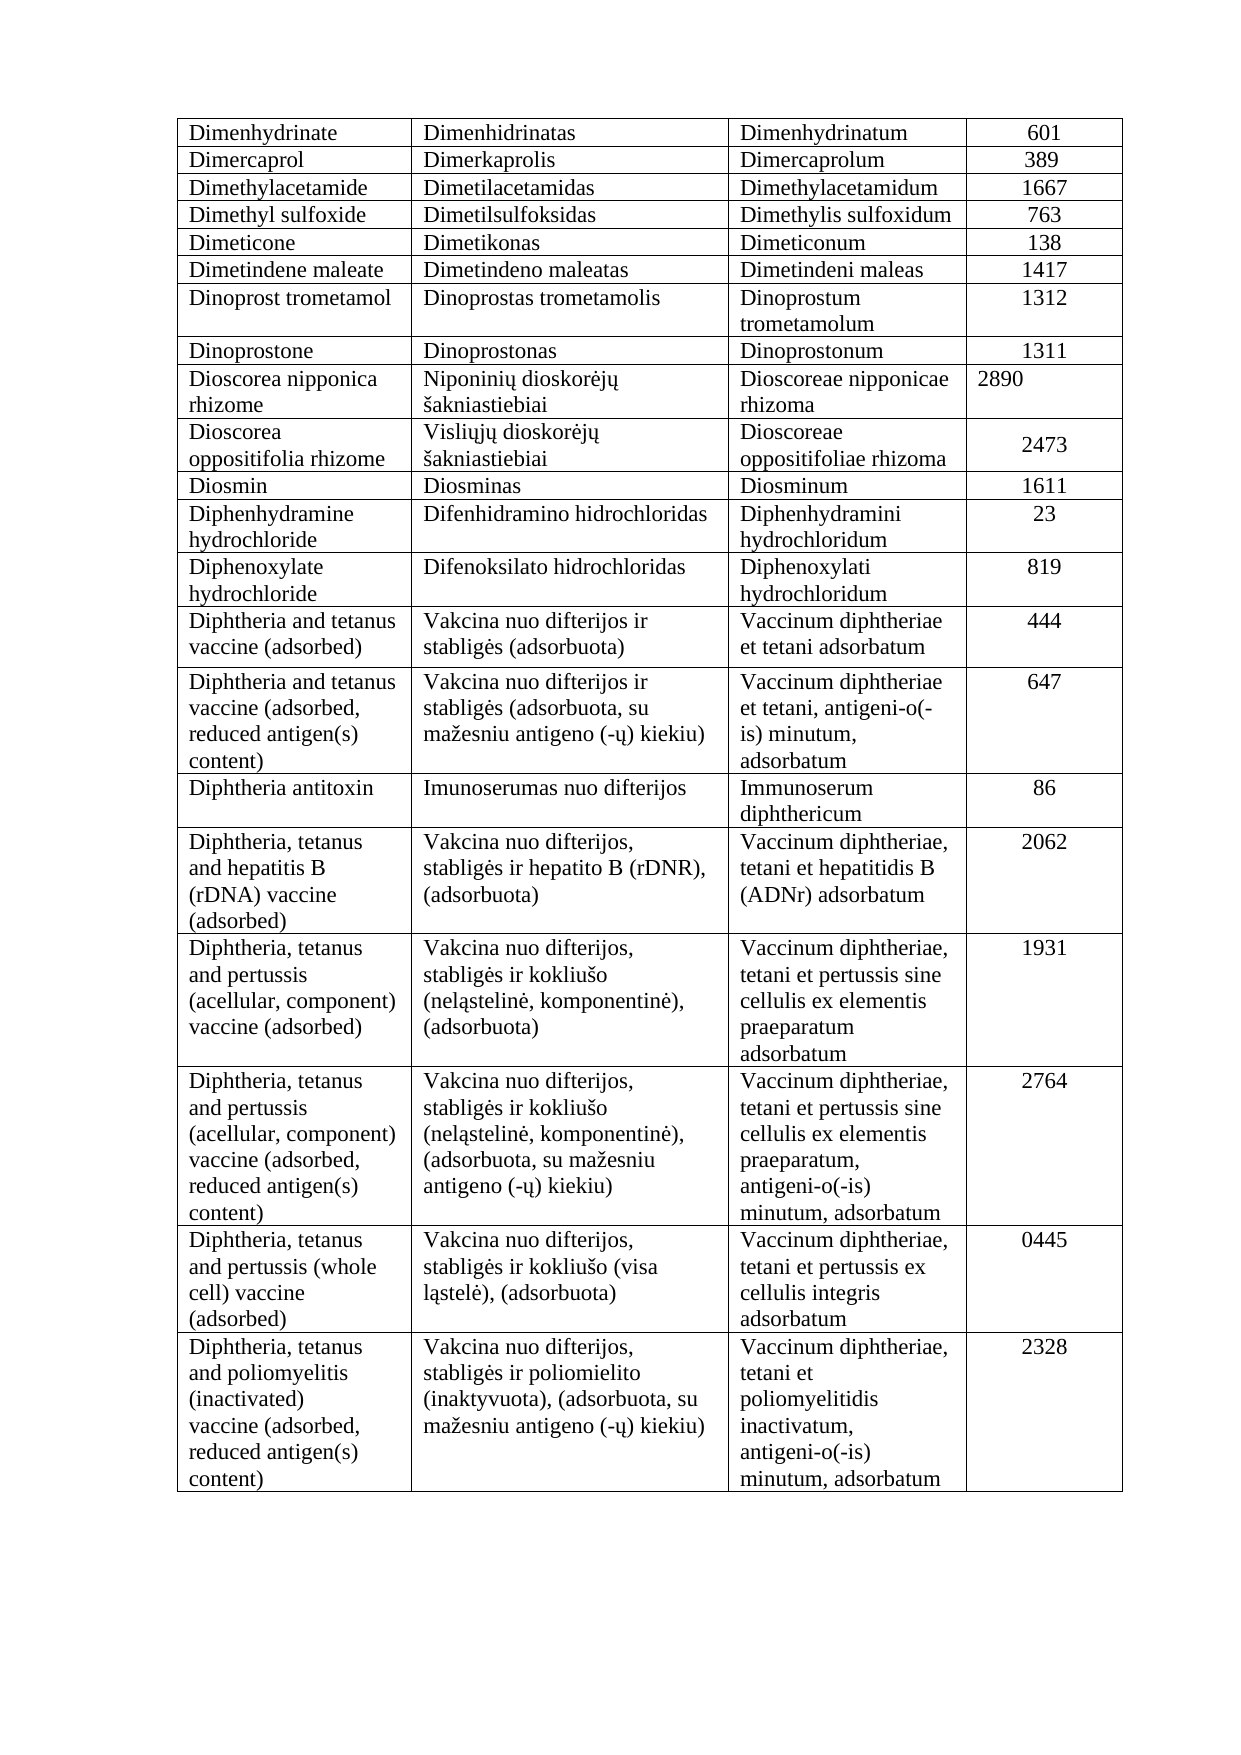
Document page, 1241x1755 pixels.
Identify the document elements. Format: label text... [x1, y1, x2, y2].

table_cell Dimethylacetamide [178, 174, 411, 200]
table_cell Dimetilacetamidas [412, 174, 728, 200]
table_cell Diphenhydramine hydrochloride [178, 500, 411, 552]
table_cell Dioscoreae nipponicae rhizoma [729, 365, 966, 417]
table_cell Niponinių dioskorėjų šakniastiebiai [412, 365, 728, 417]
table_cell Diphtheria, tetanus and hepatitis B (rDNA) vaccine (adsorbed) [178, 828, 411, 933]
table_cell Diosmin [178, 472, 411, 498]
table_cell 2764 [967, 1067, 1122, 1225]
table_cell Vaccinum diphtheriae, tetani et poliomyelitidis inactivatum, antigeni-o(-is) minutum, adsorbatum [729, 1333, 966, 1491]
table_cell 1311 [967, 337, 1122, 364]
table_cell Vakcina nuo difterijos, stabligės ir hepatito B (rDNR), (adsorbuota) [412, 828, 728, 933]
table_cell Vakcina nuo difterijos, stabligės ir kokliušo (neląstelinė, komponentinė), (adsorbuota) [412, 934, 728, 1066]
table_cell Diphtheria antitoxin [178, 774, 411, 827]
table_cell Dimetikonas [412, 229, 728, 255]
table_cell 1931 [967, 934, 1122, 1066]
table_cell Diphenhydramini hydrochloridum [729, 500, 966, 552]
table_cell Diosminas [412, 472, 728, 498]
table_cell Dimenhydrinatum [729, 119, 966, 146]
table_cell Difenhidramino hidrochloridas [412, 500, 728, 552]
table_cell Dimethylis sulfoxidum [729, 201, 966, 228]
table_cell Vakcina nuo difterijos, stabligės ir kokliušo (visa ląstelė), (adsorbuota) [412, 1226, 728, 1332]
table_cell 647 [967, 668, 1122, 773]
table_cell 86 [967, 774, 1122, 827]
table_cell Diphtheria, tetanus and poliomyelitis (inactivated) vaccine (adsorbed, reduced antigen(s) content) [178, 1333, 411, 1491]
table_cell Vaccinum diphtheriae, tetani et pertussis sine cellulis ex elementis praeparatum adsorbatum [729, 934, 966, 1066]
table_cell Vakcina nuo difterijos ir stabligės (adsorbuota) [412, 607, 728, 667]
table_cell Vaccinum diphtheriae, tetani et hepatitidis B (ADNr) adsorbatum [729, 828, 966, 933]
table_cell 1667 [967, 174, 1122, 200]
table_cell 2328 [967, 1333, 1122, 1491]
table_cell Imunoserumas nuo difterijos [412, 774, 728, 827]
table_cell Vaccinum diphtheriae, tetani et pertussis sine cellulis ex elementis praeparatum, antigeni-o(-is) minutum, adsorbatum [729, 1067, 966, 1225]
table_cell Vakcina nuo difterijos, stabligės ir kokliušo (neląstelinė, komponentinė), (adsorbuota, su mažesniu antigeno (-ų) kiekiu) [412, 1067, 728, 1225]
table_cell 0445 [967, 1226, 1122, 1332]
table_cell 2062 [967, 828, 1122, 933]
table_cell Dimerkaprolis [412, 147, 728, 173]
table_cell 444 [967, 607, 1122, 667]
table_cell Dioscoreae oppositifoliae rhizoma [729, 419, 966, 471]
table_cell Diphtheria, tetanus and pertussis (acellular, component) vaccine (adsorbed, reduced antigen(s) content) [178, 1067, 411, 1225]
table_cell Difenoksilato hidrochloridas [412, 553, 728, 606]
table_cell Vaccinum diphtheriae et tetani adsorbatum [729, 607, 966, 667]
table_cell 389 [967, 147, 1122, 173]
table_cell Dinoprostone [178, 337, 411, 364]
table_cell Diosminum [729, 472, 966, 498]
table_cell 1417 [967, 256, 1122, 282]
table_cell Dimeticone [178, 229, 411, 255]
table_cell Diphenoxylate hydrochloride [178, 553, 411, 606]
table_cell Diphtheria and tetanus vaccine (adsorbed, reduced antigen(s) content) [178, 668, 411, 773]
table_cell Diphtheria, tetanus and pertussis (whole cell) vaccine (adsorbed) [178, 1226, 411, 1332]
table_cell 819 [967, 553, 1122, 606]
table_cell 763 [967, 201, 1122, 228]
table_cell Dinoprost trometamol [178, 284, 411, 336]
table_cell Diphtheria, tetanus and pertussis (acellular, component) vaccine (adsorbed) [178, 934, 411, 1066]
table_cell Dinoprostonum [729, 337, 966, 364]
table_cell 2473 [967, 419, 1122, 471]
table_cell Dimetindene maleate [178, 256, 411, 282]
table_cell Diphenoxylati hydrochloridum [729, 553, 966, 606]
table_cell Dimenhidrinatas [412, 119, 728, 146]
table_cell Vakcina nuo difterijos ir stabligės (adsorbuota, su mažesniu antigeno (-ų) kiekiu) [412, 668, 728, 773]
table_cell Dinoprostas trometamolis [412, 284, 728, 336]
table_cell 1611 [967, 472, 1122, 498]
table_cell 1312 [967, 284, 1122, 336]
table_cell Dimenhydrinate [178, 119, 411, 146]
table_cell Vaccinum diphtheriae, tetani et pertussis ex cellulis integris adsorbatum [729, 1226, 966, 1332]
table_cell Dimetindeno maleatas [412, 256, 728, 282]
table_cell 2890 [967, 365, 1122, 417]
table_cell Diphtheria and tetanus vaccine (adsorbed) [178, 607, 411, 667]
table_cell Dimethyl sulfoxide [178, 201, 411, 228]
table_cell Dimetilsulfoksidas [412, 201, 728, 228]
table_cell Dioscorea oppositifolia rhizome [178, 419, 411, 471]
table_cell Dimeticonum [729, 229, 966, 255]
table_cell Dimercaprol [178, 147, 411, 173]
table_cell Dimercaprolum [729, 147, 966, 173]
table_cell Dimethylacetamidum [729, 174, 966, 200]
table_cell Visliųjų dioskorėjų šakniastiebiai [412, 419, 728, 471]
table_cell Vakcina nuo difterijos, stabligės ir poliomielito (inaktyvuota), (adsorbuota, su mažesniu antigeno (-ų) kiekiu) [412, 1333, 728, 1491]
table_cell Dimetindeni maleas [729, 256, 966, 282]
table_cell Immunoserum diphthericum [729, 774, 966, 827]
table_cell 601 [967, 119, 1122, 146]
table_cell Vaccinum diphtheriae et tetani, antigeni-o(-is) minutum, adsorbatum [729, 668, 966, 773]
table_cell 23 [967, 500, 1122, 552]
table_cell 138 [967, 229, 1122, 255]
table_cell Dioscorea nipponica rhizome [178, 365, 411, 417]
table_cell Dinoprostonas [412, 337, 728, 364]
table_cell Dinoprostum trometamolum [729, 284, 966, 336]
